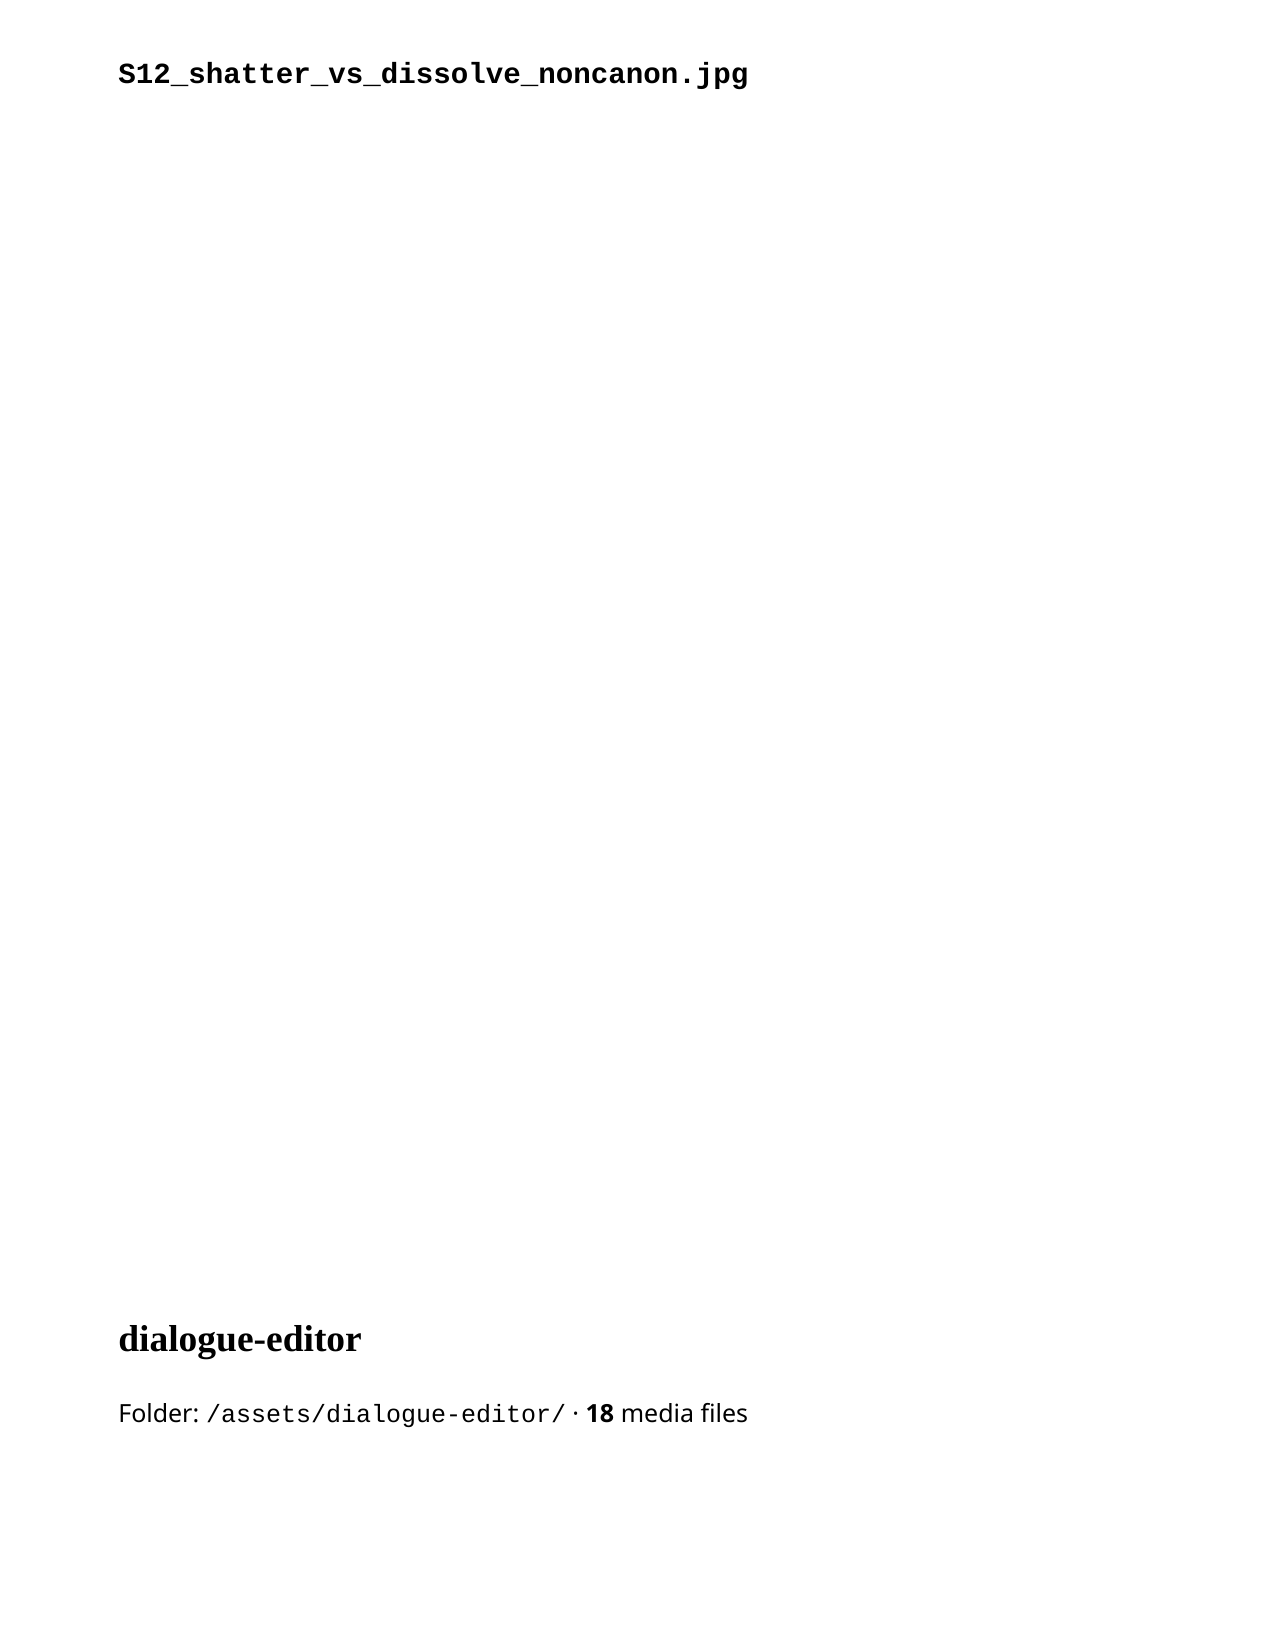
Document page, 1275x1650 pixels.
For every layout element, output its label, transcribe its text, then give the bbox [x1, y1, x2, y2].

text Folder: /assets/dialogue-editor/ · 18 media files [118, 1396, 1216, 1430]
subtitle S12_shatter_vs_dissolve_noncanon.jpg [118, 59, 1216, 92]
subtitle dialogue-editor [118, 1317, 1216, 1360]
